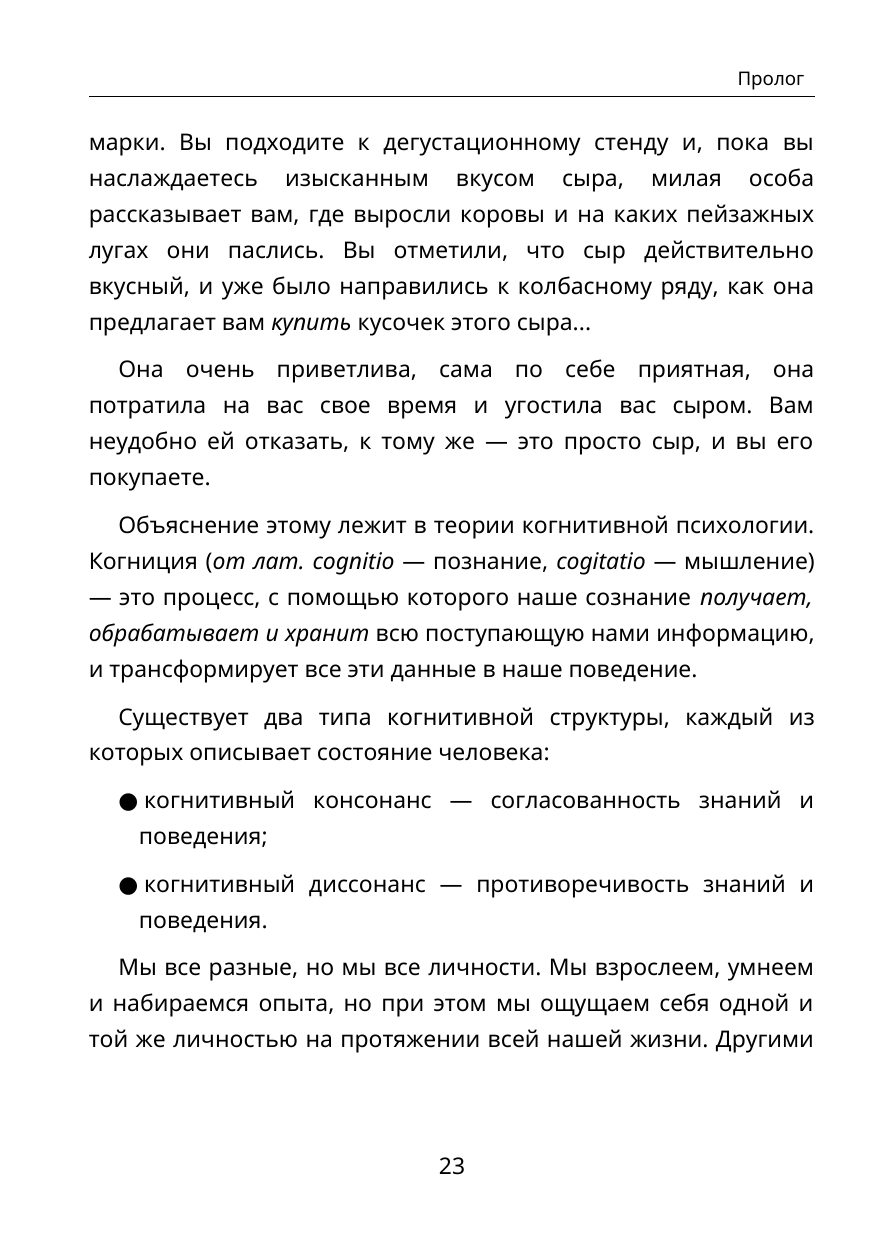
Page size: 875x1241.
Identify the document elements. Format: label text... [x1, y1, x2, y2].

list когнитивный консонанс — согласованность знаний и поведения; [118, 784, 815, 851]
text Она очень приветлива, сама по себе приятная, она потратила на вас свое время и угостила вас сыром. Вам неудобно ей отказать, к тому же — это просто сыр, и вы его покупаете. [88, 353, 815, 492]
text Мы все разные, но мы все личности. Мы взрослеем, умнеем и набираемся опыта, но при этом мы ощущаем себя одной и той же личностью на протяжении всей нашей жизни. Другими [88, 951, 815, 1054]
list когнитивный диссонанс — противоречивость знаний и поведения. [118, 868, 815, 935]
text Объяснение этому лежит в теории когнитивной психологии. Когниция (от лат. cognitio — познание, cogitatio — мышление) — это процесс, с помощью которого наше сознание получает, обрабатывает и хранит всю поступающую нами информацию, и трансформирует все эти данные в наше поведение. [88, 509, 815, 684]
text марки. Вы подходите к дегустационному стенду и, пока вы наслаждаетесь изысканным вкусом сыра, милая особа рассказывает вам, где выросли коровы и на каких пейзажных лугах они паслись. Вы отметили, что сыр действительно вкусный, и уже было направились к колбасному ряду, как она предлагает вам купить кусочек этого сыра... [88, 126, 815, 337]
text Существует два типа когнитивной структуры, каждый из которых описывает состояние человека: [88, 700, 815, 768]
